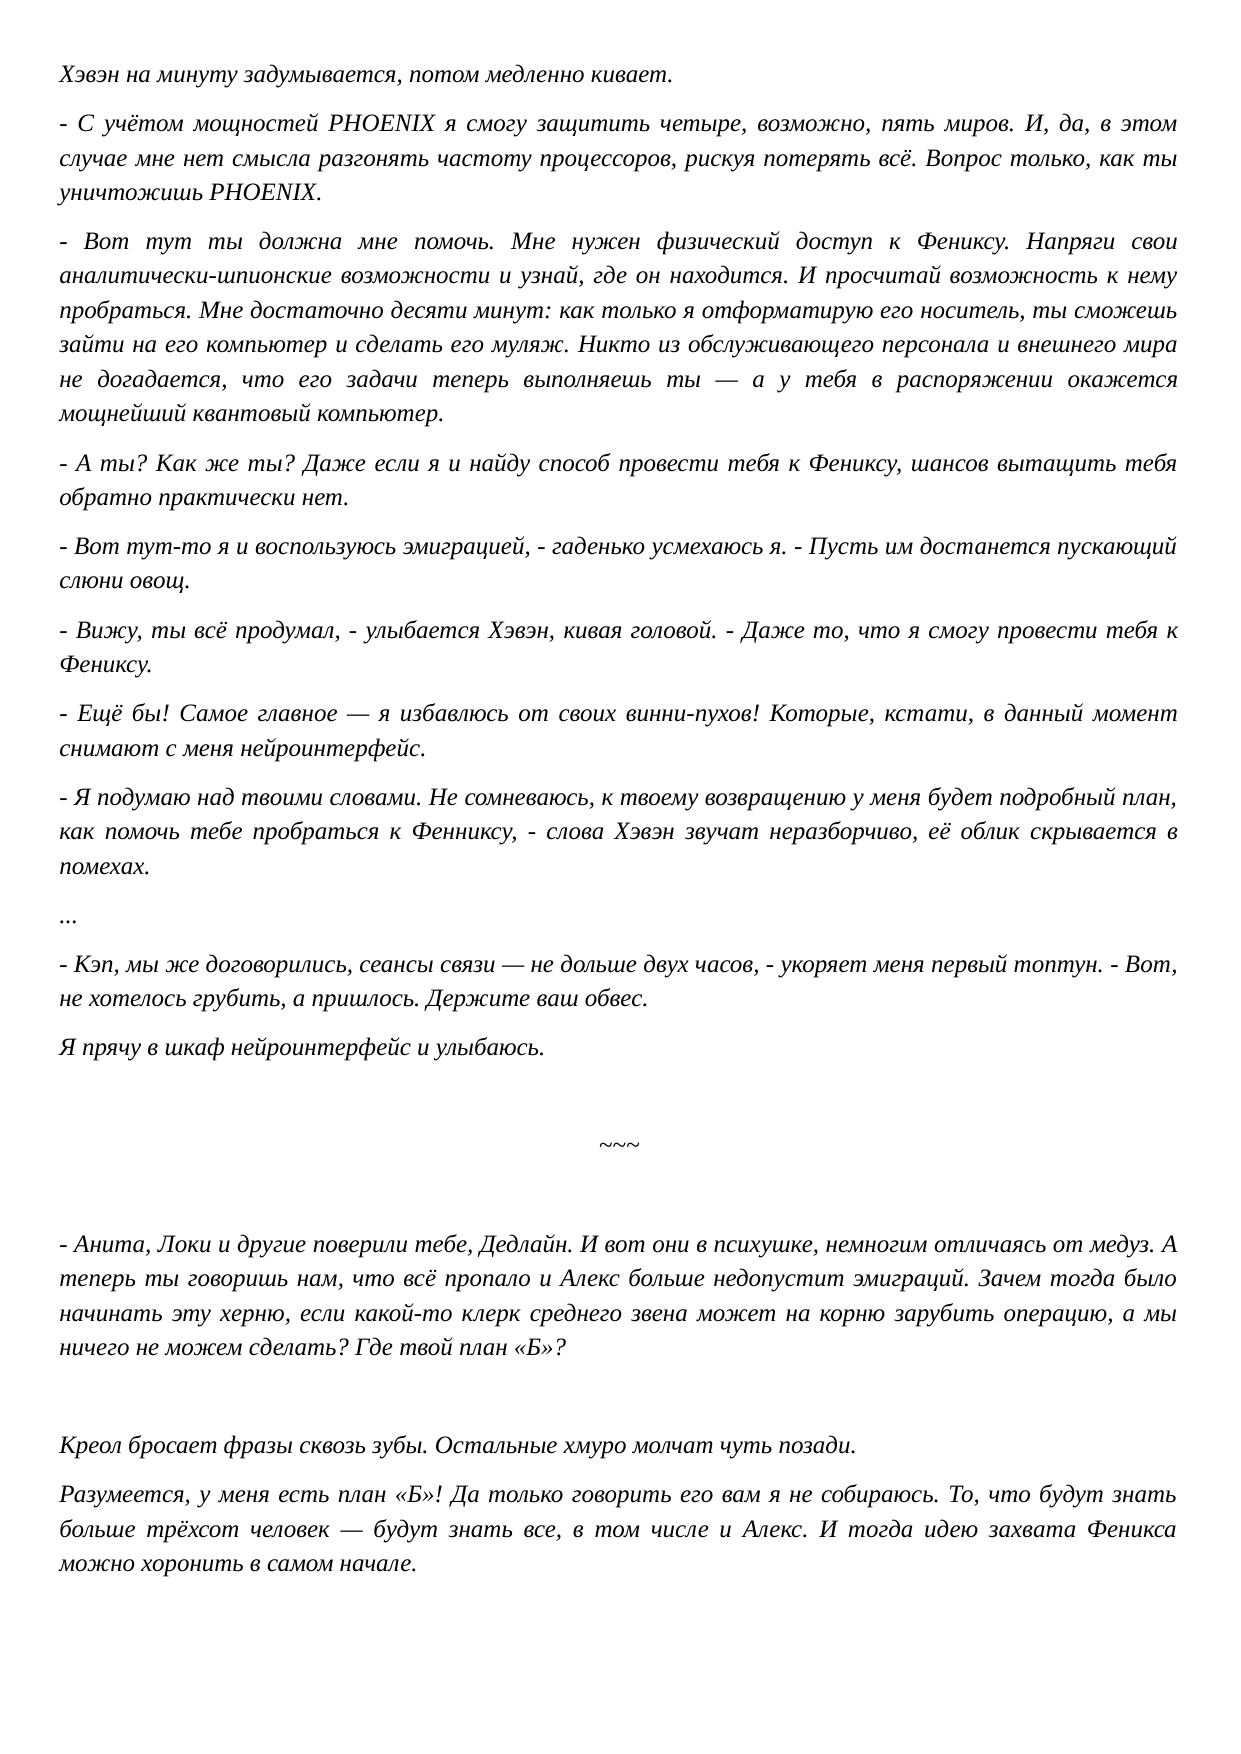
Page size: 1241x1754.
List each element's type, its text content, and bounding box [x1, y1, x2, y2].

text - С учётом мощностей PHOENIX я смогу защитить четыре, возможно, пять миров. И, да, в этом случае мне нет смысла разгонять частоту процессоров, рискуя потерять всё. Вопрос только, как ты уничтожишь PHOENIX. [59, 108, 1181, 206]
text - Вижу, ты всё продумал, - улыбается Хэвэн, кивая головой. - Даже то, что я смогу провести тебя к Фениксу. [59, 615, 1181, 678]
text ~~~ [59, 1131, 1181, 1159]
text Разумеется, у меня есть план «Б»! Да только говорить его вам я не собираюсь. То, что будут знать больше трёхсот человек — будут знать все, в том числе и Алекс. И тогда идею захвата Феникса можно хоронить в самом начале. [59, 1479, 1181, 1577]
text Креол бросает фразы сквозь зубы. Остальные хмуро молчат чуть позади. [59, 1430, 1181, 1459]
text Хэвэн на минуту задумывается, потом медленно кивает. [59, 59, 1181, 88]
text - Вот тут-то я и воспользуюсь эмиграцией, - гаденько усмехаюсь я. - Пусть им достанется пускающий слюни овощ. [59, 531, 1181, 594]
text - Ещё бы! Самое главное — я избавлюсь от своих винни-пухов! Которые, кстати, в данный момент снимают с меня нейроинтерфейс. [59, 698, 1181, 761]
text ... [59, 900, 1181, 928]
text - А ты? Как же ты? Даже если я и найду способ провести тебя к Фениксу, шансов вытащить тебя обратно практически нет. [59, 448, 1181, 511]
text - Анита, Локи и другие поверили тебе, Дедлайн. И вот они в психушке, немногим отличаясь от медуз. А теперь ты говоришь нам, что всё пропало и Алекс больше недопустит эмиграций. Зачем тогда было начинать эту херню, если какой-то клерк среднего звена может на корню зарубить операцию, а мы ничего не можем сделать? Где твой план «Б»? [59, 1229, 1181, 1361]
text - Я подумаю над твоими словами. Не сомневаюсь, к твоему возвращению у меня будет подробный план, как помочь тебе пробраться к Фенниксу, - слова Хэвэн звучат неразборчиво, её облик скрывается в помехах. [59, 782, 1181, 879]
text - Вот тут ты должна мне помочь. Мне нужен физический доступ к Фениксу. Напряги свои аналитически-шпионские возможности и узнай, где он находится. И просчитай возможность к нему пробраться. Мне достаточно десяти минут: как только я отформатирую его носитель, ты сможешь зайти на его компьютер и сделать его муляж. Никто из обслуживающего персонала и внешнего мира не догадается, что его задачи теперь выполняешь ты — а у тебя в распоряжении окажется мощнейший квантовый компьютер. [59, 226, 1181, 427]
text - Кэп, мы же договорились, сеансы связи — не дольше двух часов, - укоряет меня первый топтун. - Вот, не хотелось грубить, а пришлось. Держите ваш обвес. [59, 949, 1181, 1012]
text Я прячу в шкаф нейроинтерфейс и улыбаюсь. [59, 1032, 1181, 1061]
